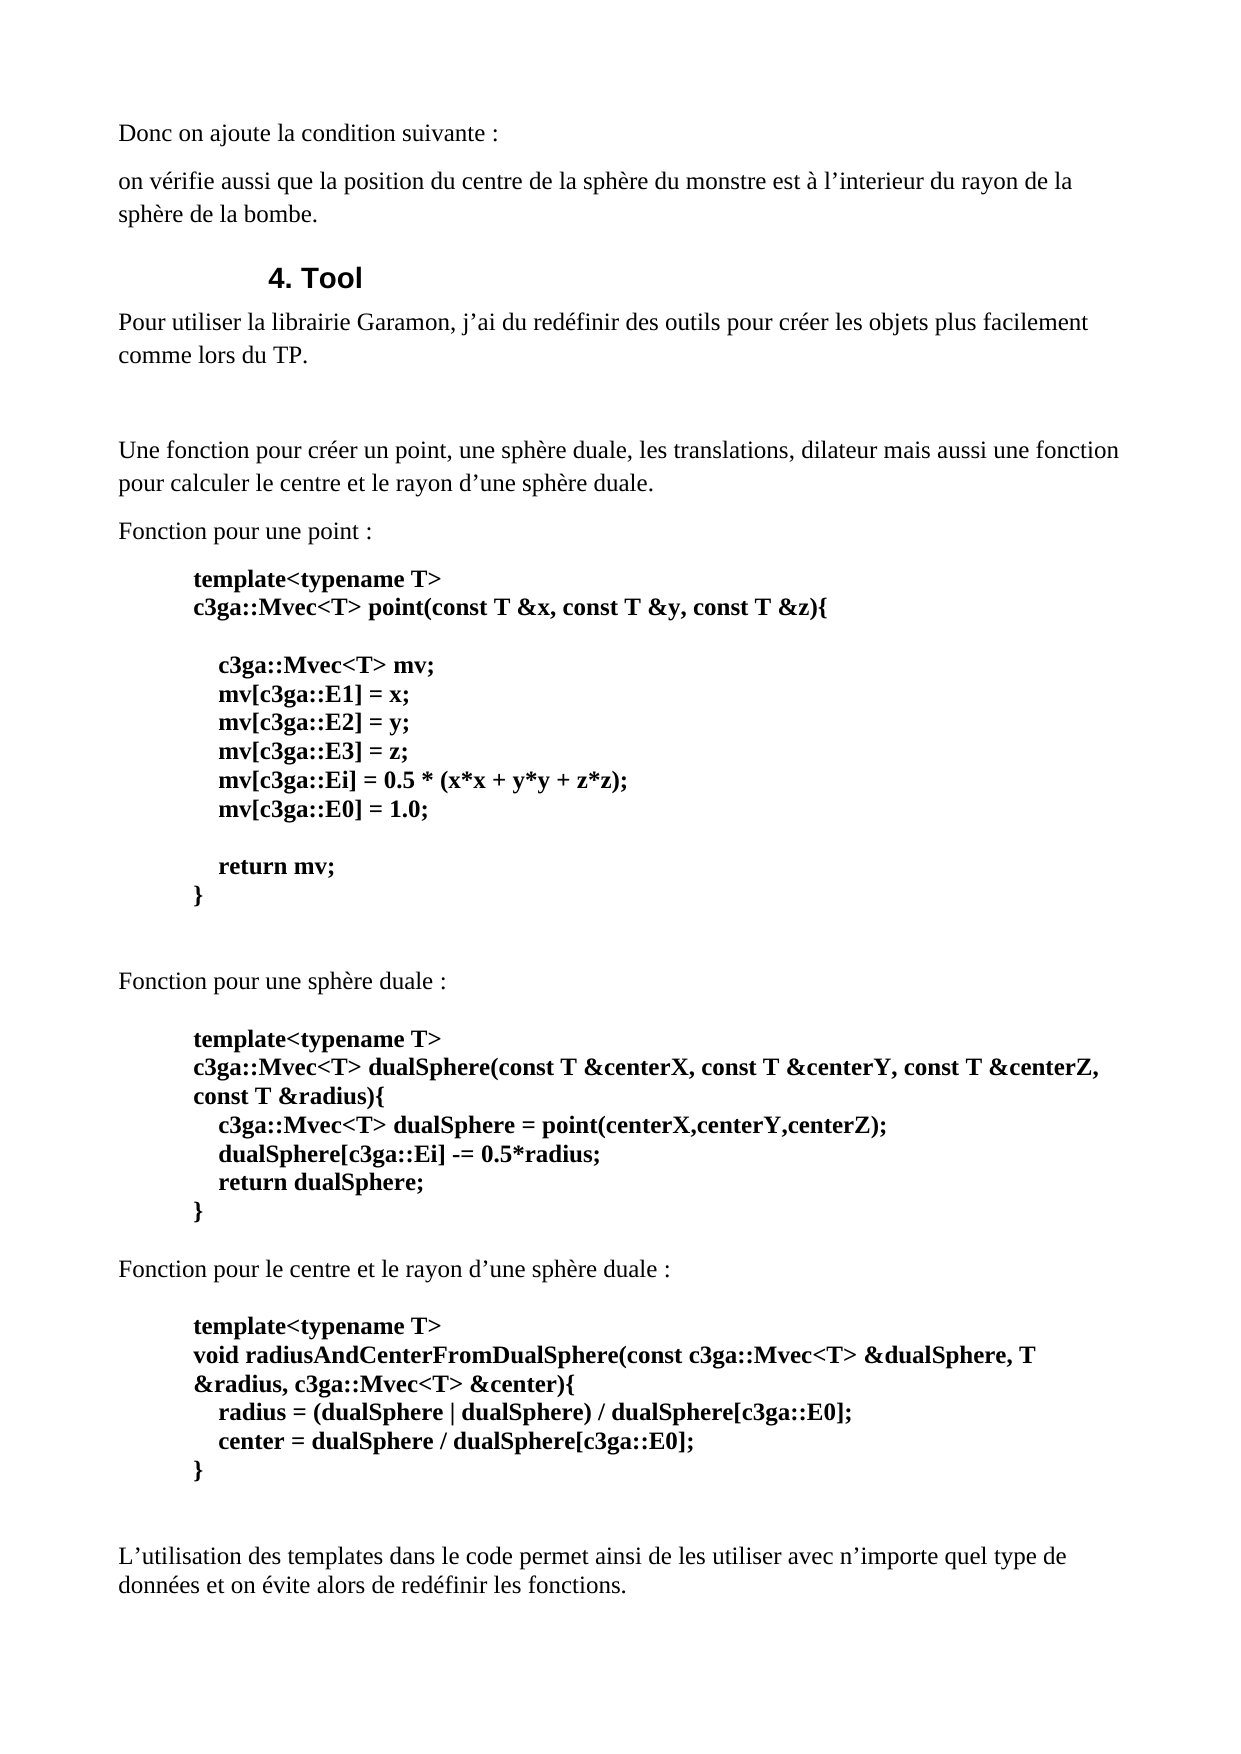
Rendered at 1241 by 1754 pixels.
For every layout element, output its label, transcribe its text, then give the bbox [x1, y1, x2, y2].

text Pour utiliser la librairie Garamon, j’ai du redéfinir des outils pour créer les objets plus facilement comme lors du TP. [118, 307, 1122, 369]
text on vérifie aussi que la position du centre de la sphère du monstre est à l’interieur du rayon de la sphère de la bombe. [118, 166, 1122, 227]
subtitle 4. Tool [268, 261, 1122, 295]
text L’utilisation des templates dans le code permet ainsi de les utiliser avec n’importe quel type de données et on évite alors de redéfinir les fonctions. [118, 1541, 1122, 1599]
text template<typename T> c3ga::Mvec<T> dualSphere(const T &centerX, const T &centerY, const T &centerZ, const T &radius){ c3ga::Mvec<T> dualSphere = point(centerX,centerY,centerZ); dualSphere[c3ga::Ei] -= 0.5*radius; return dualSphere; } [118, 995, 1122, 1225]
text Fonction pour une point : [118, 516, 1122, 545]
text Une fonction pour créer un point, une sphère duale, les translations, dilateur mais aussi une fonction pour calculer le centre et le rayon d’une sphère duale. [118, 435, 1122, 497]
text template<typename T> void radiusAndCenterFromDualSphere(const c3ga::Mvec<T> &dualSphere, T &radius, c3ga::Mvec<T> &center){ radius = (dualSphere | dualSphere) / dualSphere[c3ga::E0]; center = dualSphere / dualSphere[c3ga::E0]; } [118, 1311, 1122, 1484]
text Donc on ajoute la condition suivante : [118, 118, 1122, 147]
text template<typename T> c3ga::Mvec<T> point(const T &x, const T &y, const T &z){ c3ga::Mvec<T> mv; mv[c3ga::E1] = x; mv[c3ga::E2] = y; mv[c3ga::E3] = z; mv[c3ga::Ei] = 0.5 * (x*x + y*y + z*z); mv[c3ga::E0] = 1.0; return mv; } [118, 564, 1122, 909]
text Fonction pour une sphère duale : [118, 966, 1122, 995]
text Fonction pour le centre et le rayon d’une sphère duale : [118, 1254, 1122, 1282]
